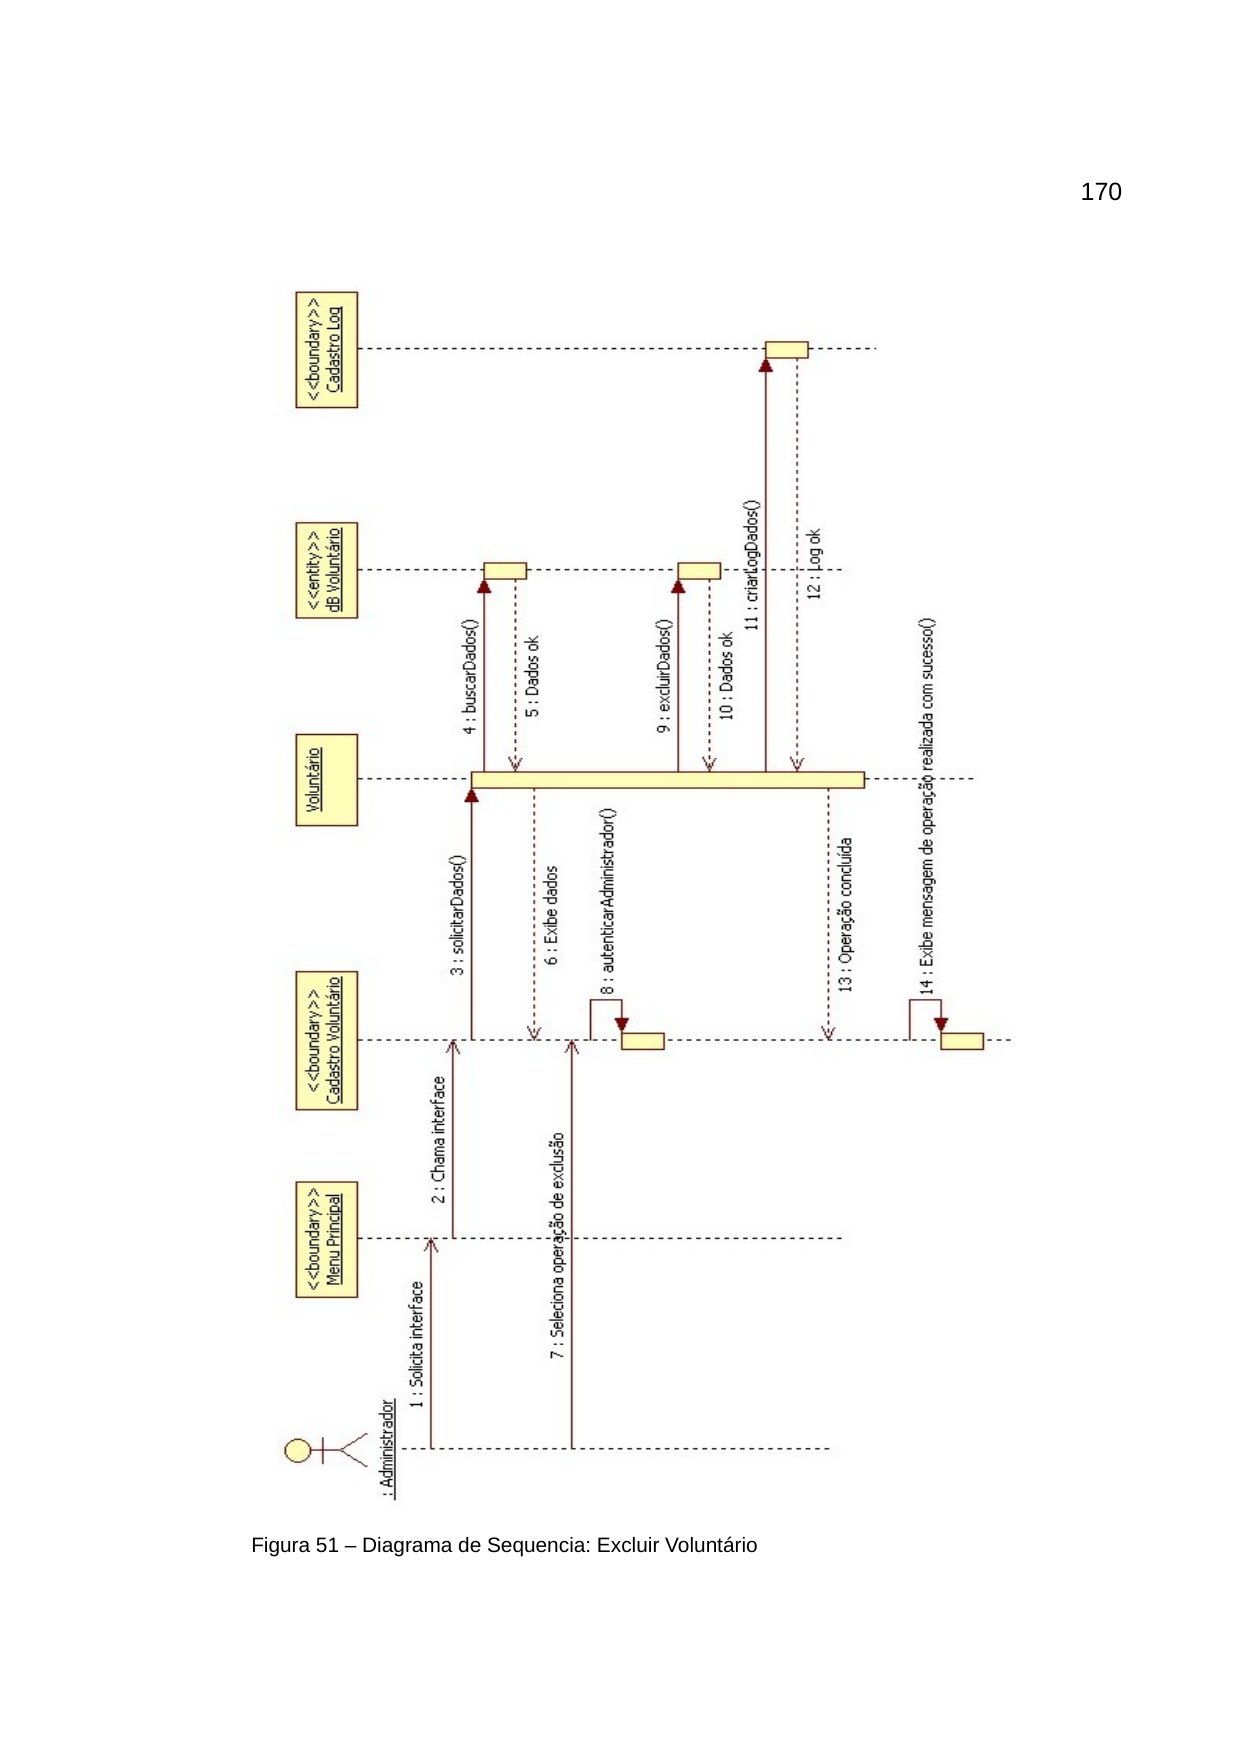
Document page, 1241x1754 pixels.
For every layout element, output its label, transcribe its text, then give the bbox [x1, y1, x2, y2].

text Figura 51 – Diagrama de Sequencia: Excluir Voluntário [177, 1534, 1122, 1557]
picture [252, 265, 1047, 1534]
